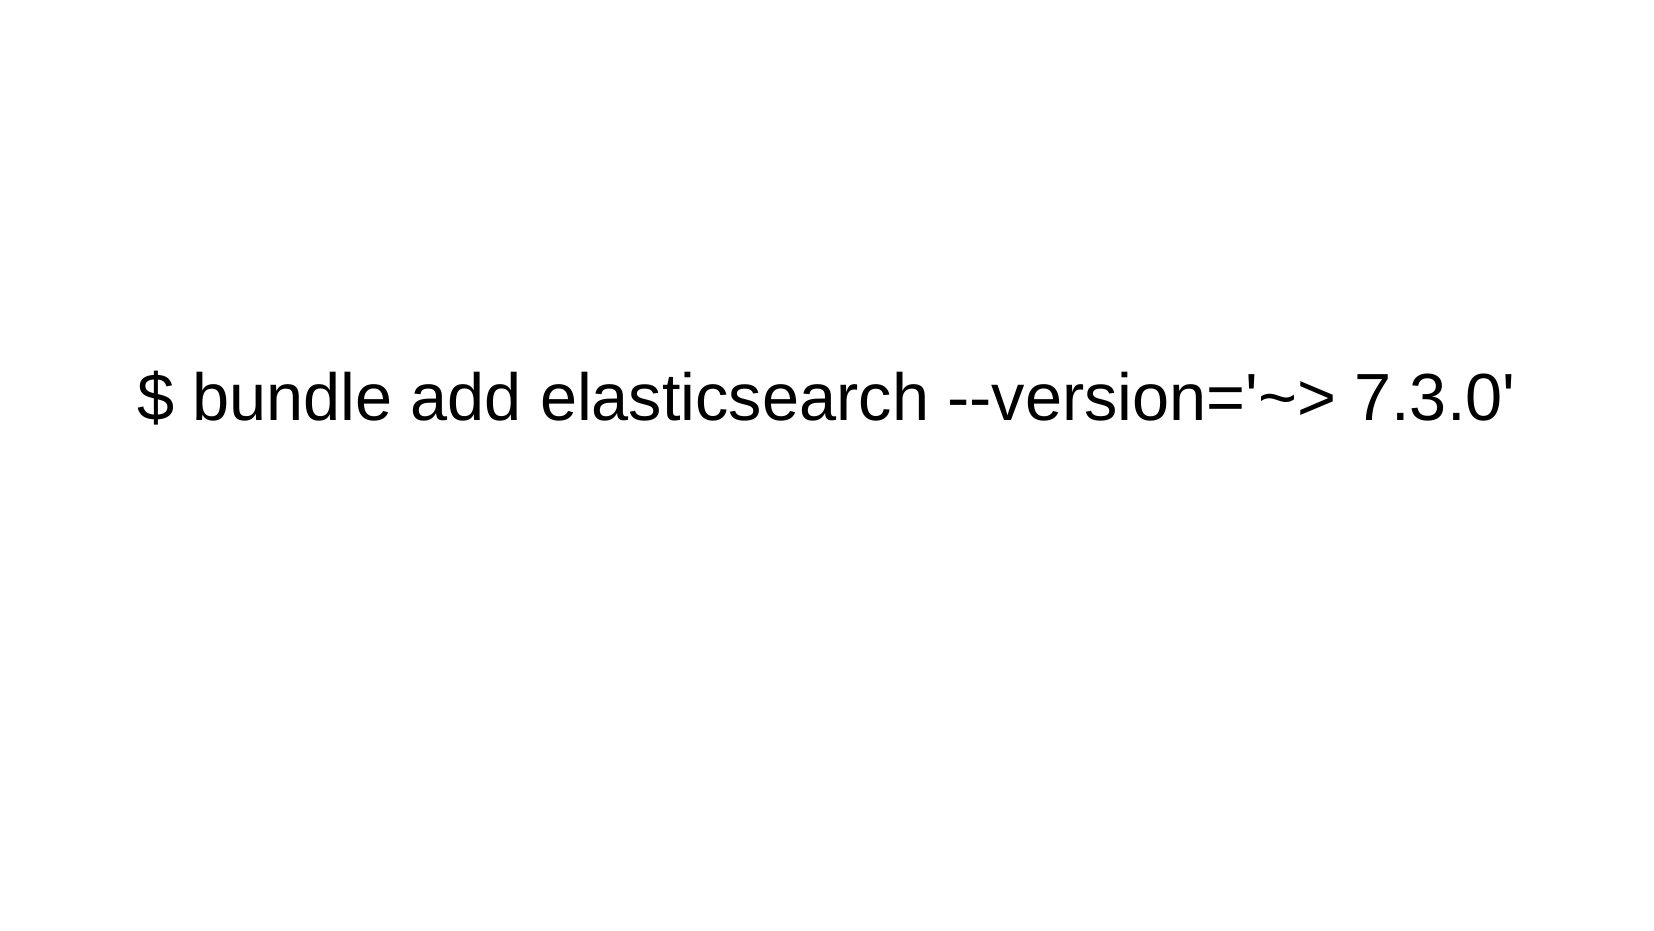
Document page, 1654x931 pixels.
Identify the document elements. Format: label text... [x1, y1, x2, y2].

subtitle $ bundle add elasticsearch --version='~> 7.3.0' [82, 37, 1571, 757]
